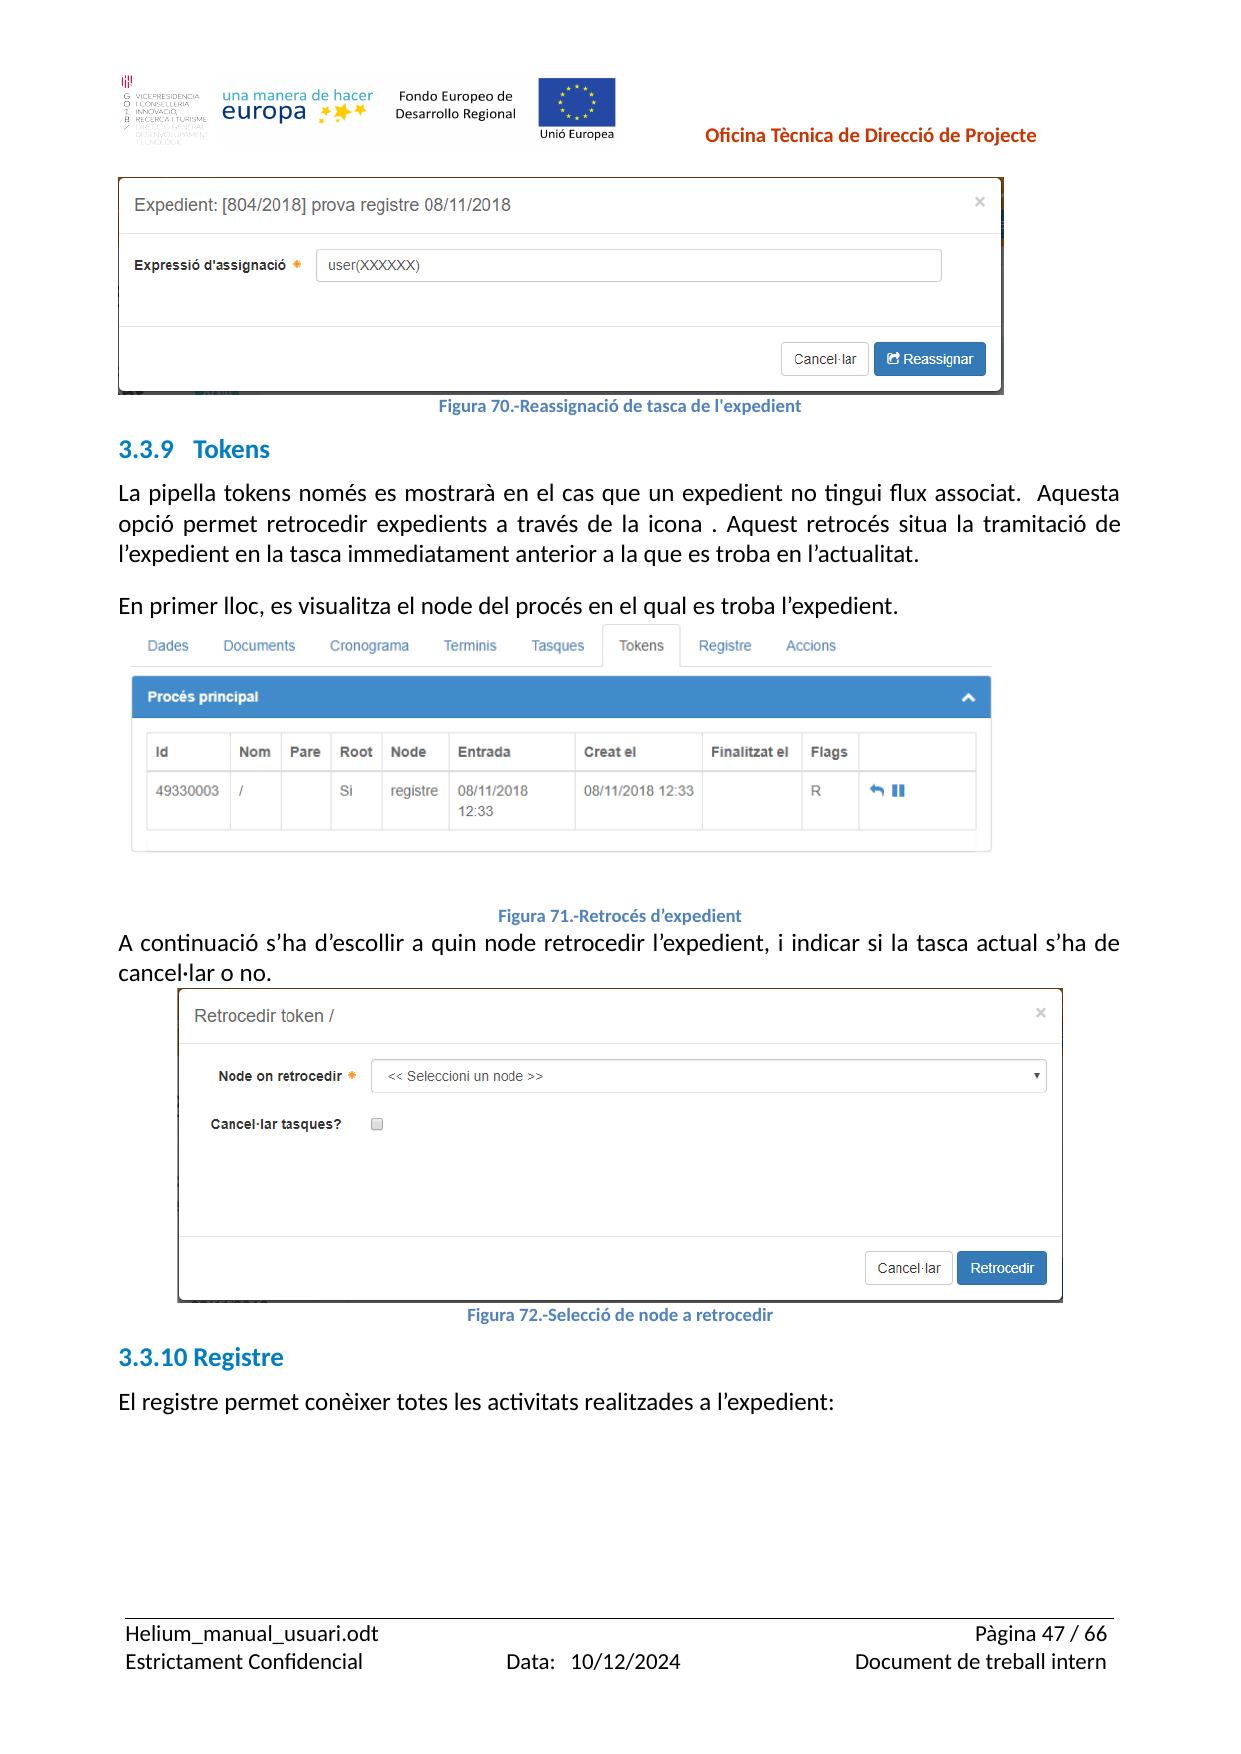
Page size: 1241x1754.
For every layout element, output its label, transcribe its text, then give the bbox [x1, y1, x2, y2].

text Figura 71.-Retrocés d’expedient [118, 904, 1122, 927]
picture [177, 988, 1063, 1303]
subtitle Tokens [118, 432, 1122, 465]
text Figura 70.-Reassignació de tasca de l'expedient [118, 394, 1122, 417]
list La pipella tokens només es mostrarà en el cas que un expedient no tingui flux associat. Aquesta opció permet retrocedir expedients a través de la icona . Aquest retrocés situa la tramitació de l’expedient en la tasca immediatament anterior a la que es troba en l’actualitat. [118, 477, 1122, 569]
picture [118, 73, 213, 147]
picture [118, 620, 1004, 905]
text El registre permet conèixer totes les activitats realitzades a l’expedient: [118, 1386, 1122, 1417]
subtitle Registre [118, 1341, 1122, 1373]
text Figura 72.-Selecció de node a retrocedir [118, 1303, 1122, 1326]
picture [219, 73, 621, 147]
text En primer lloc, es visualitza el node del procés en el qual es troba l’expedient. [118, 590, 1122, 620]
picture [118, 177, 1004, 395]
text A continuació s’ha d’escollir a quin node retrocedir l’expedient, i indicar si la tasca actual s’ha de cancel·lar o no. [118, 927, 1122, 988]
